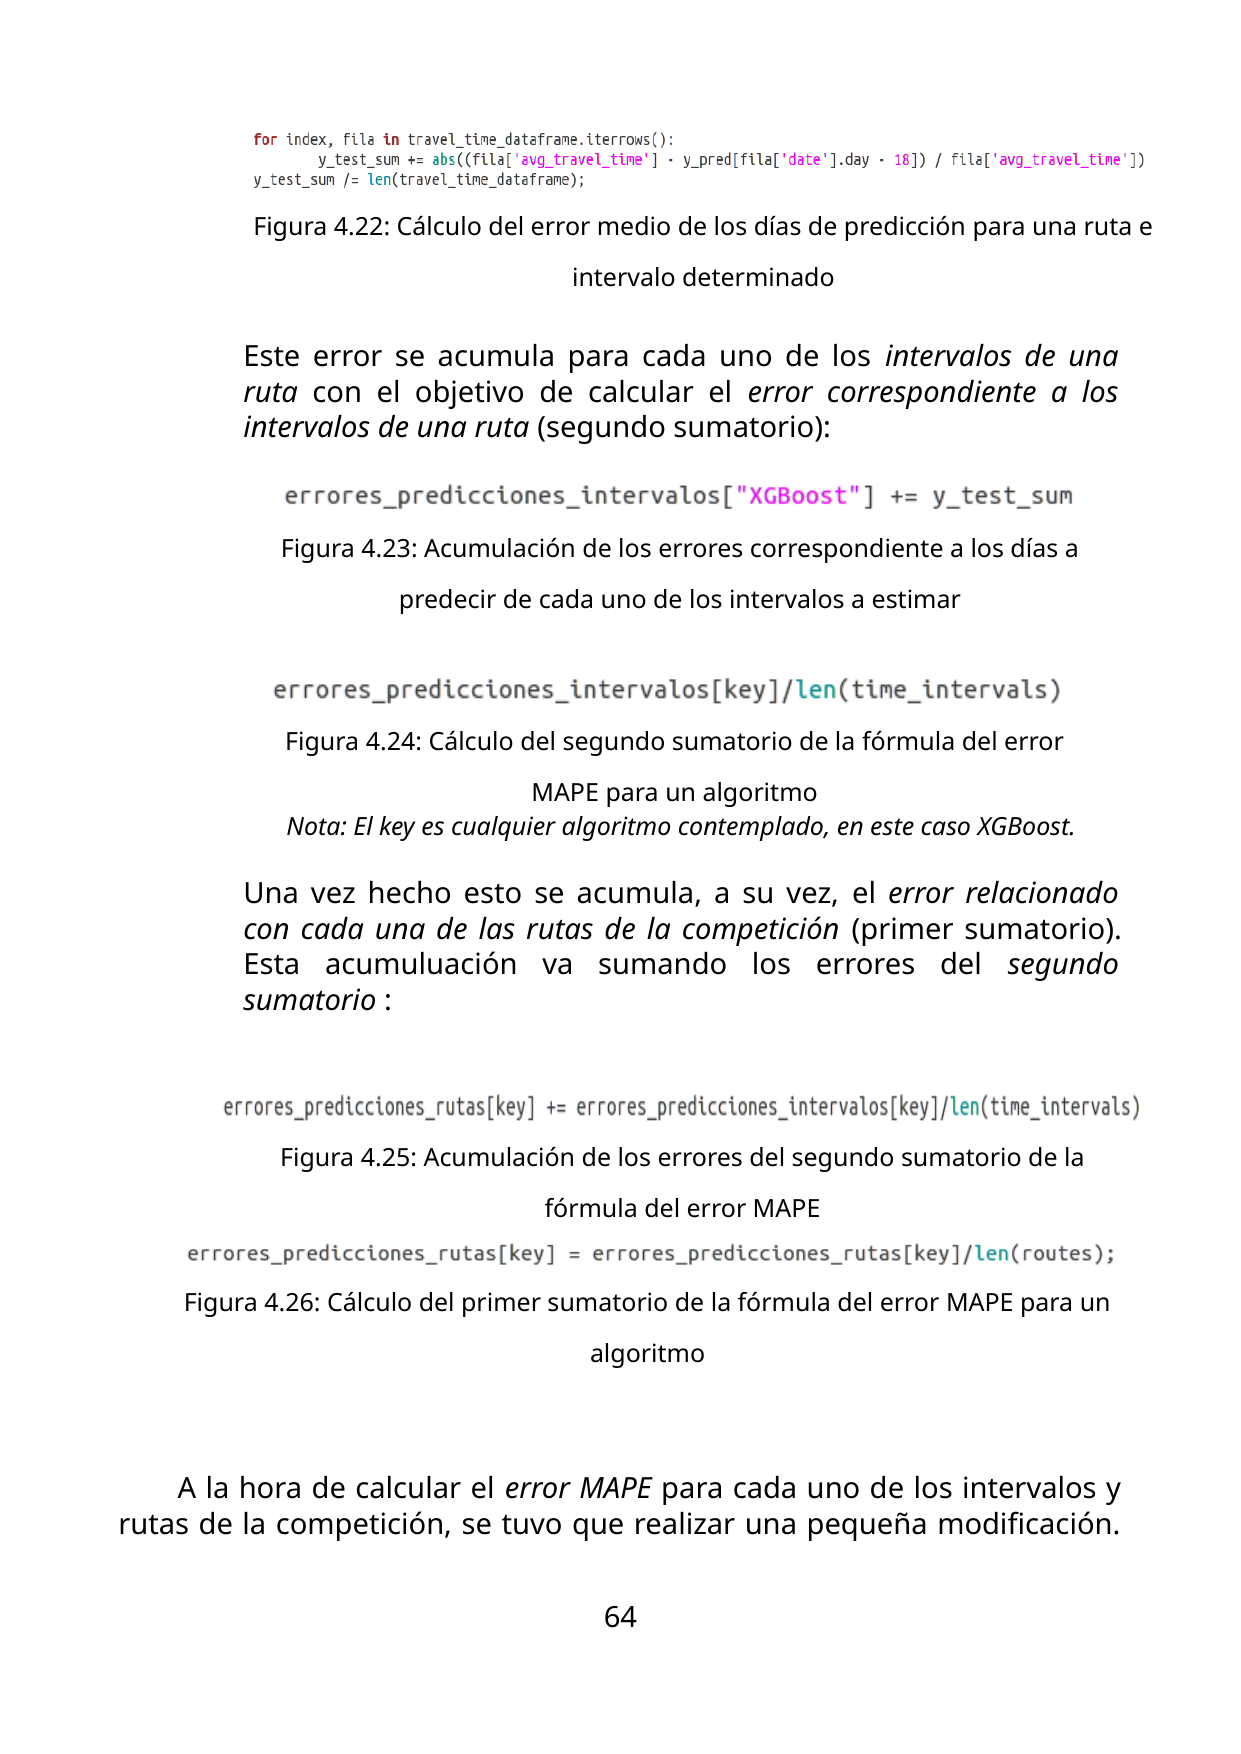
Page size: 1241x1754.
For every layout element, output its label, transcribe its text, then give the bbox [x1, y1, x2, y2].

list Figura 4.25: Acumulación de los errores del segundo sumatorio de la fórmula del error MAPE [246, 1124, 1119, 1225]
text A la hora de calcular el error MAPE para cada uno de los intervalos y rutas de la competición, se tuvo que realizar una pequeña modificación. [118, 1468, 1122, 1543]
text Figura 4.26: Cálculo del primer sumatorio de la fórmula del error MAPE para un algoritmo [178, 1269, 1117, 1370]
picture [269, 678, 1080, 707]
list Nota: El key es cualquier algoritmo contemplado, en este caso XGBoost. [206, 732, 1122, 843]
list Figura 4.23: Acumulación de los errores correspondiente a los días a predecir de cada uno de los intervalos a estimar [274, 514, 1085, 615]
list Una vez hecho esto se acumula, a su vez, el error relacionado con cada una de las rutas de la competición (primer sumatorio). Esta acumuluación va sumando los errores del segundo sumatorio : [206, 872, 1122, 1019]
text Figura 4.24: Cálculo del segundo sumatorio de la fórmula del error MAPE para un algoritmo [270, 707, 1079, 809]
picture [177, 1241, 1117, 1269]
picture [245, 130, 1162, 192]
picture [274, 482, 1086, 514]
picture [217, 1093, 1148, 1124]
list Este error se acumula para cada uno de los intervalos de una ruta con el objetivo de calcular el error correspondiente a los intervalos de una ruta (segundo sumatorio): [206, 335, 1122, 446]
text Figura 4.22: Cálculo del error medio de los días de predicción para una ruta e intervalo determinado [245, 192, 1161, 294]
